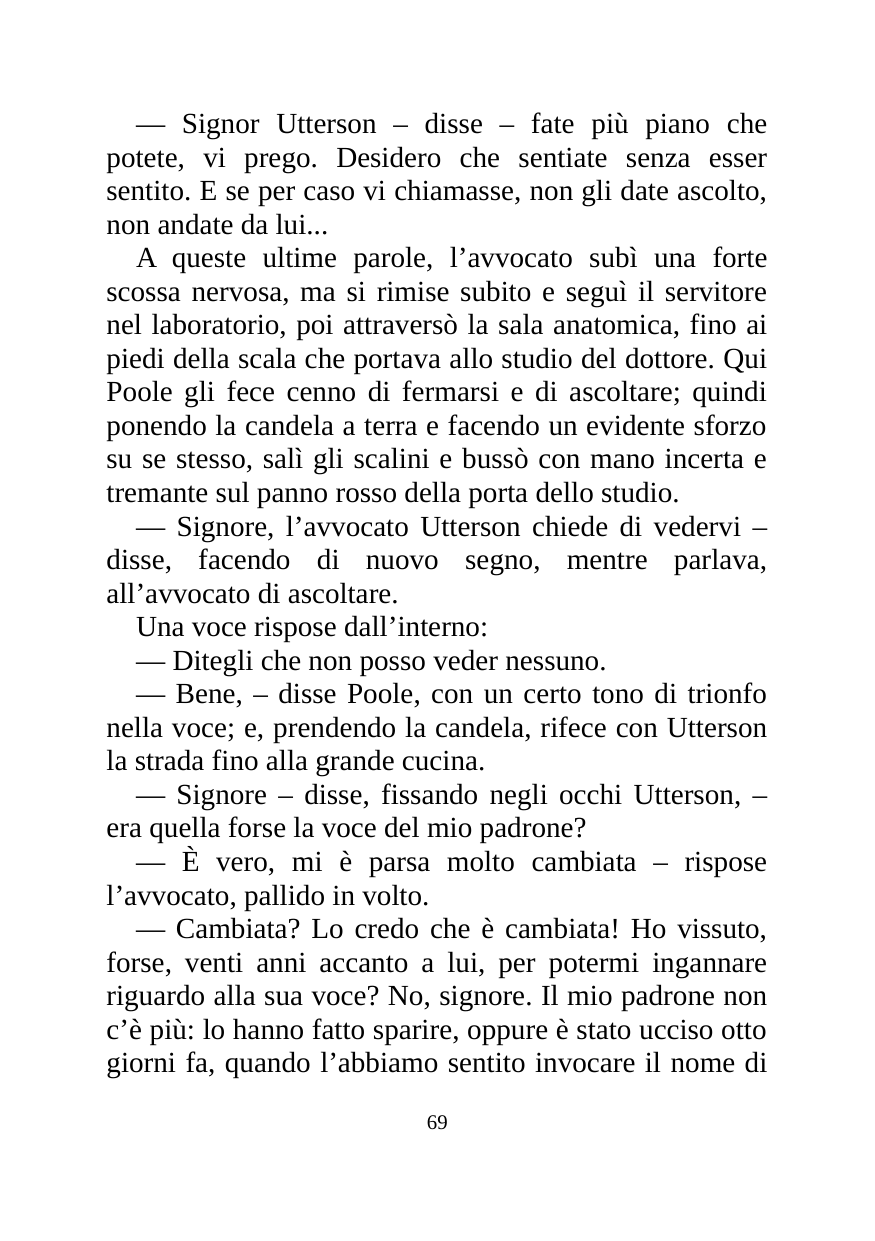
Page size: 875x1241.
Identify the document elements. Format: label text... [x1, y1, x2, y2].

text Una voce rispose dall’interno: [106, 609, 768, 643]
text — Signore – disse, fissando negli occhi Utterson, – era quella forse la voce del mio padrone? [106, 777, 768, 844]
text — Signor Utterson – disse – fate più piano che potete, vi prego. Desidero che sentiate senza esser sentito. E se per caso vi chiamasse, non gli date ascolto, non andate da lui... [106, 106, 768, 240]
text — Cambiata? Lo credo che è cambiata! Ho vissuto, forse, venti anni accanto a lui, per potermi ingannare riguardo alla sua voce? No, signore. Il mio padrone non c’è più: lo hanno fatto sparire, oppure è stato ucciso otto giorni fa, quando l’abbiamo sentito invocare il nome di [106, 911, 768, 1079]
text — Ditegli che non posso veder nessuno. [106, 643, 768, 676]
text — Bene, – disse Poole, con un certo tono di trionfo nella voce; e, prendendo la candela, rifece con Utterson la strada fino alla grande cucina. [106, 676, 768, 777]
text A queste ultime parole, l’avvocato subì una forte scossa nervosa, ma si rimise subito e seguì il servitore nel laboratorio, poi attraversò la sala anatomica, fino ai piedi della scala che portava allo studio del dottore. Qui Poole gli fece cenno di fermarsi e di ascoltare; quindi ponendo la candela a terra e facendo un evidente sforzo su se stesso, salì gli scalini e bussò con mano incerta e tremante sul panno rosso della porta dello studio. [106, 240, 768, 509]
text — È vero, mi è parsa molto cambiata – rispose l’avvocato, pallido in volto. [106, 844, 768, 911]
text — Signore, l’avvocato Utterson chiede di vedervi – disse, facendo di nuovo segno, mentre parlava, all’avvocato di ascoltare. [106, 509, 768, 609]
